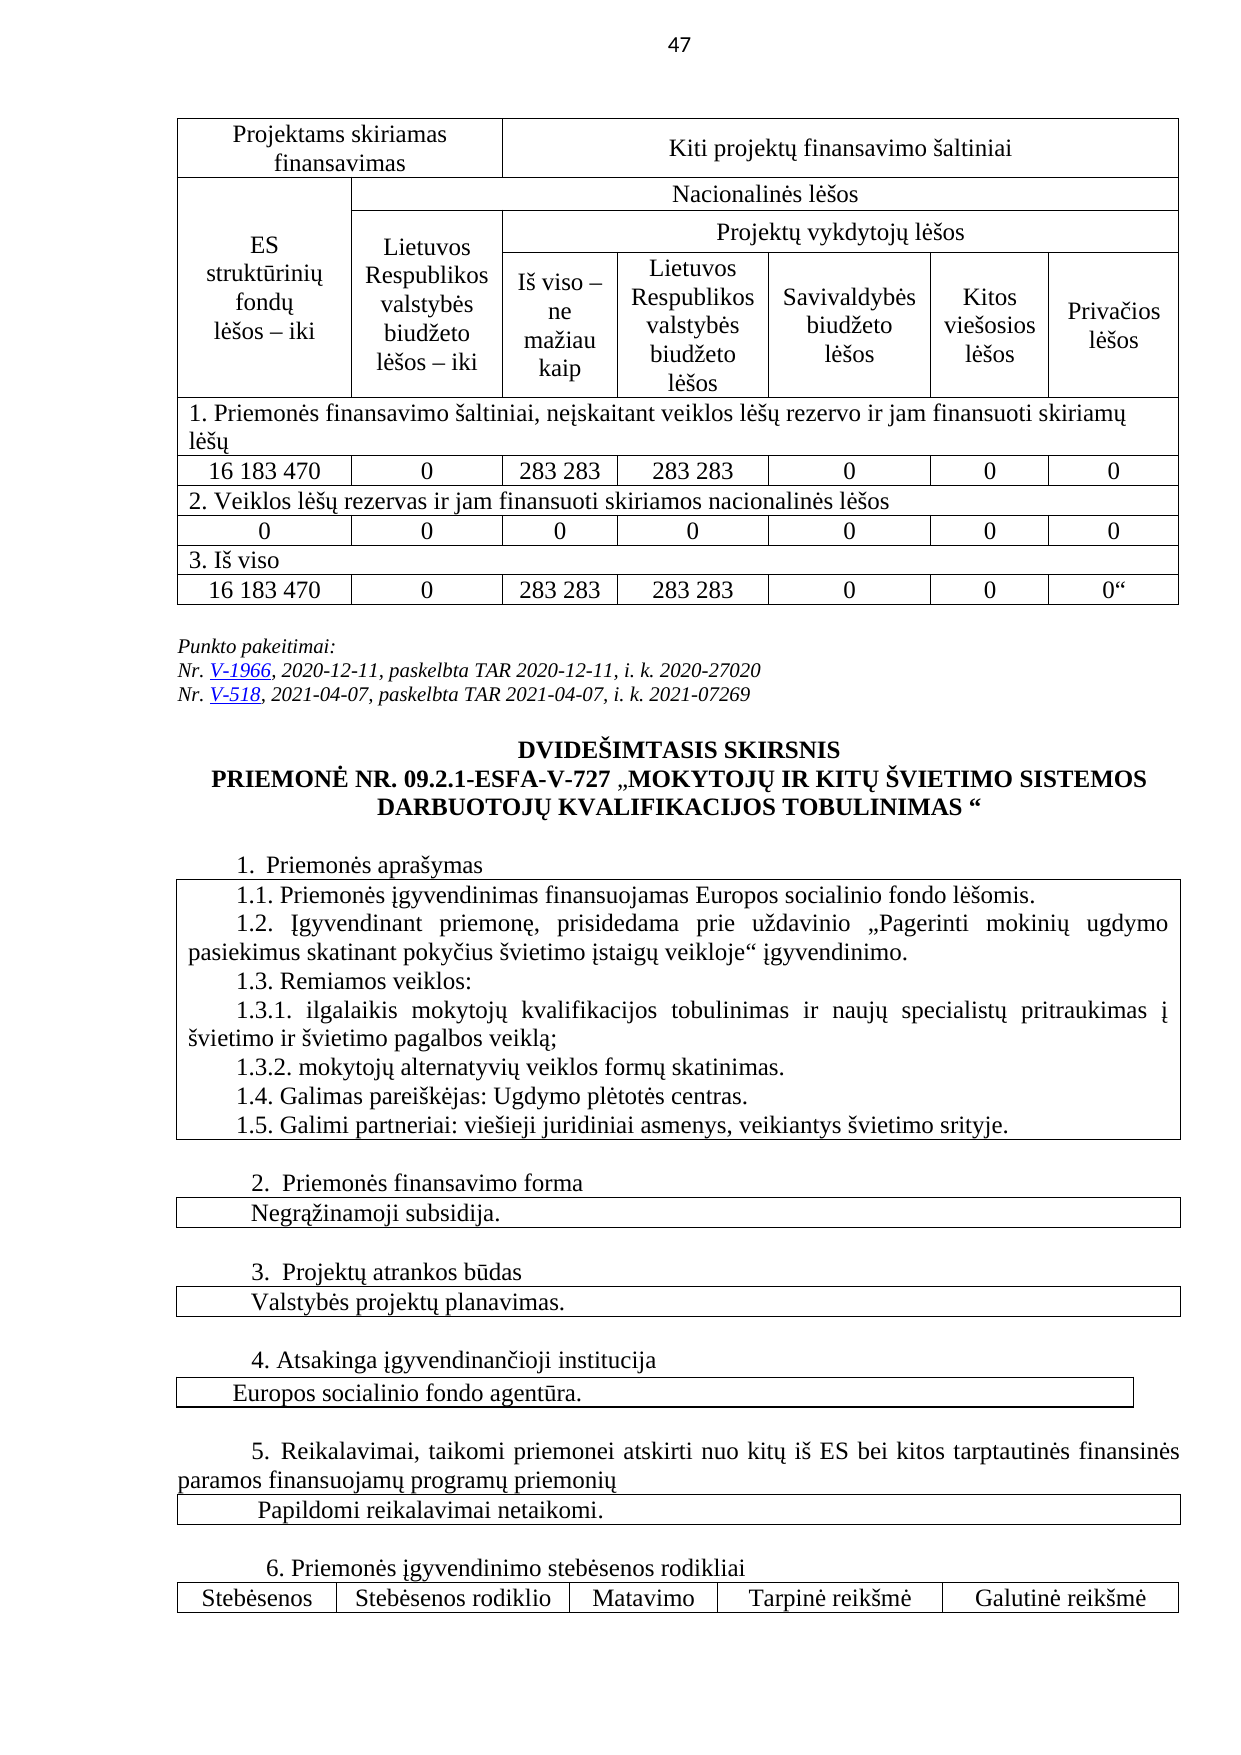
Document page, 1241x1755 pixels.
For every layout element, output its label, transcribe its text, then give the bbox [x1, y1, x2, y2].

table_cell 0 [618, 516, 768, 544]
table_cell 1.4. Galimas pareiškėjas: Ugdymo plėtotės centras. [177, 1081, 1180, 1110]
text 1. Priemonės aprašymas [236, 850, 1181, 879]
table_cell Lietuvos Respublikos valstybės biudžeto lėšos – iki [352, 211, 502, 397]
table_cell 16 183 470 [178, 575, 351, 604]
table_cell 0 [931, 575, 1048, 604]
table_cell Projektų vykdytojų lėšos [503, 211, 1178, 252]
text Nr. V-518, 2021-04-07, paskelbta TAR 2021-04-07, i. k. 2021-07269 [177, 682, 1181, 706]
table_cell 1.5. Galimi partneriai: viešieji juridiniai asmenys, veikiantys švietimo srityje. [177, 1110, 1180, 1138]
table_cell 0 [352, 516, 502, 544]
text 3. Projektų atrankos būdas [251, 1257, 1181, 1286]
text DVIDEŠIMTASIS SKIRSNIS [177, 735, 1181, 764]
table_cell 0 [931, 516, 1048, 544]
table_header Tarpinė reikšmė [718, 1583, 942, 1612]
table_cell 0 [503, 516, 617, 544]
table_cell 0 [1049, 516, 1178, 544]
table_cell Kitos viešosios lėšos [931, 253, 1048, 397]
table_cell 283 283 [503, 575, 617, 604]
text 2. Priemonės finansavimo forma [251, 1168, 1181, 1197]
table_header Projektams skiriamas finansavimas [178, 119, 502, 177]
table_cell 0 [769, 516, 930, 544]
table_header Kiti projektų finansavimo šaltiniai [503, 119, 1178, 177]
text Punkto pakeitimai: [177, 634, 1181, 658]
table_cell 283 283 [503, 456, 617, 485]
text 6. Priemonės įgyvendinimo stebėsenos rodikliai [177, 1553, 1181, 1582]
table_cell Privačios lėšos [1049, 253, 1178, 397]
table_cell 0 [1049, 456, 1178, 485]
table_header Valstybės projektų planavimas. [177, 1287, 1180, 1316]
table_header Papildomi reikalavimai netaikomi. [178, 1495, 1180, 1523]
table_cell 0 [769, 456, 930, 485]
table_cell Nacionalinės lėšos [352, 178, 1178, 209]
table_cell 0 [352, 456, 502, 485]
table_cell 0 [178, 516, 351, 544]
table_cell 0 [769, 575, 930, 604]
table_header Negrąžinamoji subsidija. [177, 1198, 1180, 1227]
text PRIEMONĖ NR. 09.2.1-ESFA-V-727 „MOKYTOJŲ IR KITŲ ŠVIETIMO SISTEMOS DARBUOTOJŲ KVALIFIKACIJOS TOBULINIMAS “ [177, 764, 1181, 821]
table_cell Lietuvos Respublikos valstybės biudžeto lėšos [618, 253, 768, 397]
table_header 1.1. Priemonės įgyvendinimas finansuojamas Europos socialinio fondo lėšomis. [177, 880, 1180, 908]
table_header Galutinė reikšmė [943, 1583, 1178, 1612]
table_header Stebėsenos rodiklio [337, 1583, 569, 1612]
table_header Europos socialinio fondo agentūra. [177, 1378, 1133, 1406]
table_cell 283 283 [618, 575, 768, 604]
table_cell 2. Veiklos lėšų rezervas ir jam finansuoti skiriamos nacionalinės lėšos [178, 486, 1178, 515]
table_cell 0“ [1049, 575, 1178, 604]
text 5. Reikalavimai, taikomi priemonei atskirti nuo kitų iš ES bei kitos tarptautinės finansinės paramos finansuojamų programų priemonių [177, 1436, 1181, 1494]
table_cell 1.2. Įgyvendinant priemonę, prisidedama prie uždavinio „Pagerinti mokinių ugdymo pasiekimus skatinant pokyčius švietimo įstaigų veikloje“ įgyvendinimo. [177, 909, 1180, 966]
table_cell 3. Iš viso [178, 546, 1178, 574]
text 4. Atsakinga įgyvendinančioji institucija [251, 1345, 1181, 1374]
table_cell 283 283 [618, 456, 768, 485]
table_header Stebėsenos [178, 1583, 336, 1612]
text Nr. V-1966, 2020-12-11, paskelbta TAR 2020-12-11, i. k. 2020-27020 [177, 658, 1181, 682]
table_cell Savivaldybės biudžeto lėšos [769, 253, 930, 397]
table_cell 1.3. Remiamos veiklos: 1.3.1. ilgalaikis mokytojų kvalifikacijos tobulinimas ir naujų specialistų pritraukimas į švietimo ir švietimo pagalbos veiklą; 1.3.2. mokytojų alternatyvių veiklos formų skatinimas. [177, 966, 1180, 1081]
table_cell ES struktūrinių fondų lėšos – iki [178, 178, 351, 397]
table_cell 0 [931, 456, 1048, 485]
table_cell 0 [352, 575, 502, 604]
table_header Matavimo [570, 1583, 717, 1612]
table_cell 16 183 470 [178, 456, 351, 485]
table_cell 1. Priemonės finansavimo šaltiniai, neįskaitant veiklos lėšų rezervo ir jam finansuoti skiriamų lėšų [178, 398, 1178, 455]
table_cell Iš viso – ne mažiau kaip [503, 253, 617, 397]
